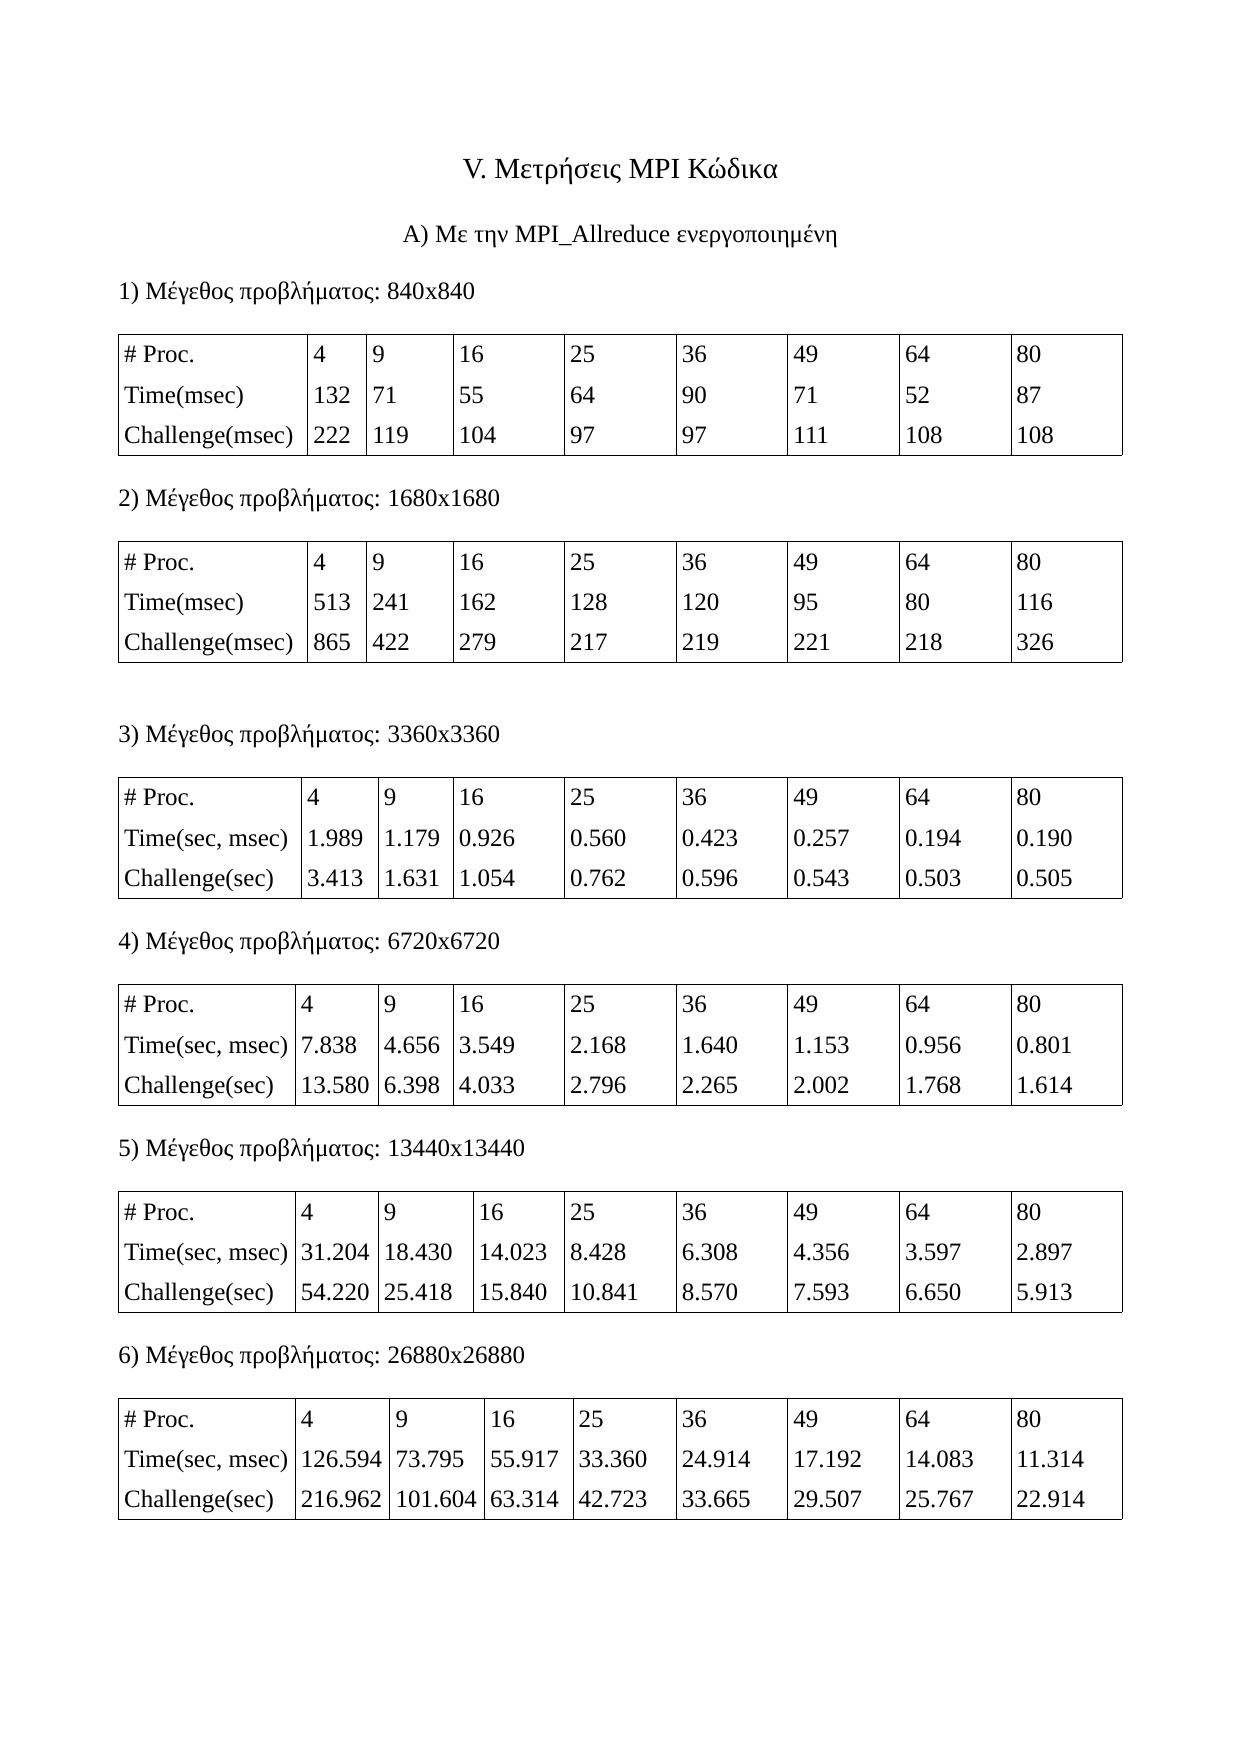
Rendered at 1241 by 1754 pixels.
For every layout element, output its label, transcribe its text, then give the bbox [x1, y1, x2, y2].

table_header 4 [308, 542, 366, 581]
table_cell 221 [788, 621, 899, 662]
table_cell 104 [454, 414, 564, 454]
table_cell 1,640 [677, 1024, 787, 1064]
text 2) Μέγεθος προβλήματος: 1680x1680 [118, 483, 1122, 512]
table_header 64 [900, 985, 1011, 1024]
table_cell 90 [677, 374, 787, 414]
table_cell 0,423 [677, 817, 787, 857]
table_cell 101,604 [390, 1479, 484, 1519]
table_cell 97 [565, 414, 676, 454]
table_header 49 [788, 778, 899, 817]
table_header 64 [900, 542, 1011, 581]
table_header 80 [1012, 542, 1122, 581]
table_header # Proc. [119, 542, 307, 581]
table_cell 108 [1012, 414, 1122, 454]
table_cell 116 [1012, 581, 1122, 621]
table_cell 1,054 [454, 857, 564, 897]
table_header 9 [379, 778, 453, 817]
table_header 25 [565, 778, 676, 817]
table_cell 95 [788, 581, 899, 621]
table_cell 11,314 [1012, 1438, 1122, 1478]
table_cell 279 [454, 621, 564, 662]
table_header 9 [367, 335, 453, 374]
table_header 9 [390, 1399, 484, 1438]
table_cell 326 [1012, 621, 1122, 662]
table_cell 14,083 [900, 1438, 1011, 1478]
table_cell Time(sec, msec) [119, 1231, 295, 1271]
table_header # Proc. [119, 778, 301, 817]
table_cell 42,723 [574, 1479, 676, 1519]
table_header 64 [900, 335, 1011, 374]
table_cell 15,840 [474, 1271, 564, 1312]
table_cell 64 [565, 374, 676, 414]
table_cell 128 [565, 581, 676, 621]
table_cell Time(msec) [119, 581, 307, 621]
table_cell 6,398 [379, 1064, 453, 1104]
table_cell 217 [565, 621, 676, 662]
table_header 4 [308, 335, 366, 374]
table_cell 132 [308, 374, 366, 414]
table_cell 2,265 [677, 1064, 787, 1104]
table_header 36 [677, 778, 787, 817]
table_cell 25,418 [379, 1271, 473, 1312]
table_header 16 [485, 1399, 573, 1438]
table_header 4 [296, 1192, 378, 1231]
table_cell 0,926 [454, 817, 564, 857]
table_cell 0,505 [1012, 857, 1122, 897]
table_cell 6,650 [900, 1271, 1011, 1312]
table_cell 54,220 [296, 1271, 378, 1312]
table_header 49 [788, 542, 899, 581]
table_cell Time(msec) [119, 374, 307, 414]
table_cell 219 [677, 621, 787, 662]
text A) Με την MPI_Allreduce ενεργοποιημένη [118, 219, 1122, 247]
table_header 80 [1012, 1399, 1122, 1438]
table_header 36 [677, 335, 787, 374]
table_cell 1,768 [900, 1064, 1011, 1104]
table_cell 0,801 [1012, 1024, 1122, 1064]
table_header 4 [296, 985, 378, 1024]
table_cell 222 [308, 414, 366, 454]
table_header 36 [677, 1399, 787, 1438]
table_cell 0,596 [677, 857, 787, 897]
table_cell 31,204 [296, 1231, 378, 1271]
table_cell 14,023 [474, 1231, 564, 1271]
table_cell 87 [1012, 374, 1122, 414]
table_cell 52 [900, 374, 1011, 414]
text 3) Μέγεθος προβλήματος: 3360x3360 [118, 719, 1122, 748]
table_header 25 [565, 985, 676, 1024]
table_cell 2,897 [1012, 1231, 1122, 1271]
table_cell 33,665 [677, 1479, 787, 1519]
table_header 16 [454, 985, 564, 1024]
table_cell 5,913 [1012, 1271, 1122, 1312]
table_cell Time(sec, msec) [119, 1438, 295, 1478]
table_cell 865 [308, 621, 366, 662]
table_header 16 [454, 542, 564, 581]
table_header 36 [677, 1192, 787, 1231]
table_cell 29,507 [788, 1479, 899, 1519]
table_header 64 [900, 1192, 1011, 1231]
table_cell 111 [788, 414, 899, 454]
table_cell 241 [367, 581, 453, 621]
table_cell 3,413 [302, 857, 378, 897]
table_header 25 [565, 335, 676, 374]
table_cell 0,560 [565, 817, 676, 857]
table_cell 6,308 [677, 1231, 787, 1271]
table_cell 25,767 [900, 1479, 1011, 1519]
text 5) Μέγεθος προβλήματος: 13440x13440 [118, 1133, 1122, 1162]
table_cell Challenge(msec) [119, 621, 307, 662]
table_header # Proc. [119, 985, 295, 1024]
table_cell 4,356 [788, 1231, 899, 1271]
table_header # Proc. [119, 1192, 295, 1231]
table_cell Challenge(sec) [119, 1479, 295, 1519]
table_cell 73,795 [390, 1438, 484, 1478]
table_cell 3,549 [454, 1024, 564, 1064]
table_cell 0,543 [788, 857, 899, 897]
table_header 9 [379, 985, 453, 1024]
table_cell 1,179 [379, 817, 453, 857]
table_cell 0,503 [900, 857, 1011, 897]
table_cell 1,631 [379, 857, 453, 897]
table_header 36 [677, 985, 787, 1024]
table_cell 422 [367, 621, 453, 662]
table_header 9 [367, 542, 453, 581]
table_header 49 [788, 335, 899, 374]
table_cell 2,168 [565, 1024, 676, 1064]
table_header 16 [474, 1192, 564, 1231]
table_header 64 [900, 1399, 1011, 1438]
table_header 80 [1012, 335, 1122, 374]
table_cell 126,594 [296, 1438, 389, 1478]
table_cell 0,257 [788, 817, 899, 857]
table_cell 3,597 [900, 1231, 1011, 1271]
table_cell 218 [900, 621, 1011, 662]
table_header 80 [1012, 778, 1122, 817]
table_cell 55,917 [485, 1438, 573, 1478]
table_cell 4,656 [379, 1024, 453, 1064]
table_cell 1,153 [788, 1024, 899, 1064]
table_header 49 [788, 985, 899, 1024]
table_cell 24,914 [677, 1438, 787, 1478]
table_cell 33,360 [574, 1438, 676, 1478]
table_cell 13,580 [296, 1064, 378, 1104]
table_cell Challenge(msec) [119, 414, 307, 454]
table_cell 2,796 [565, 1064, 676, 1104]
table_cell 80 [900, 581, 1011, 621]
text 4) Μέγεθος προβλήματος: 6720x6720 [118, 926, 1122, 955]
text 6) Μέγεθος προβλήματος: 26880x26880 [118, 1340, 1122, 1369]
table_header 25 [565, 1192, 676, 1231]
table_cell 63,314 [485, 1479, 573, 1519]
table_cell Time(sec, msec) [119, 1024, 295, 1064]
table_cell 0,194 [900, 817, 1011, 857]
table_cell 120 [677, 581, 787, 621]
table_header 4 [296, 1399, 389, 1438]
table_header 64 [900, 778, 1011, 817]
table_cell Challenge(sec) [119, 1064, 295, 1104]
table_cell 1,614 [1012, 1064, 1122, 1104]
table_header 25 [574, 1399, 676, 1438]
table_cell 513 [308, 581, 366, 621]
table_cell 108 [900, 414, 1011, 454]
table_cell Challenge(sec) [119, 1271, 295, 1312]
table_cell 4,033 [454, 1064, 564, 1104]
table_cell 119 [367, 414, 453, 454]
table_cell 71 [367, 374, 453, 414]
table_header 36 [677, 542, 787, 581]
table_cell 97 [677, 414, 787, 454]
table_cell 10,841 [565, 1271, 676, 1312]
table_cell 55 [454, 374, 564, 414]
table_header # Proc. [119, 335, 307, 374]
table_cell 0,190 [1012, 817, 1122, 857]
table_cell 22,914 [1012, 1479, 1122, 1519]
table_header 80 [1012, 1192, 1122, 1231]
table_cell Time(sec, msec) [119, 817, 301, 857]
table_cell 2,002 [788, 1064, 899, 1104]
table_cell 17,192 [788, 1438, 899, 1478]
text 1) Μέγεθος προβλήματος: 840x840 [118, 276, 1122, 305]
table_cell 1,989 [302, 817, 378, 857]
table_cell 18,430 [379, 1231, 473, 1271]
table_cell 0,762 [565, 857, 676, 897]
table_header 9 [379, 1192, 473, 1231]
table_header 25 [565, 542, 676, 581]
table_header 49 [788, 1399, 899, 1438]
table_header 49 [788, 1192, 899, 1231]
table_header 80 [1012, 985, 1122, 1024]
table_cell 71 [788, 374, 899, 414]
table_cell 8,428 [565, 1231, 676, 1271]
table_cell 7,593 [788, 1271, 899, 1312]
table_cell 162 [454, 581, 564, 621]
table_header # Proc. [119, 1399, 295, 1438]
table_cell 0,956 [900, 1024, 1011, 1064]
table_header 16 [454, 335, 564, 374]
text V. Μετρήσεις ΜΡΙ Κώδικα [118, 152, 1122, 185]
table_cell 216,962 [296, 1479, 389, 1519]
table_header 16 [454, 778, 564, 817]
table_cell 7,838 [296, 1024, 378, 1064]
table_header 4 [302, 778, 378, 817]
table_cell 8,570 [677, 1271, 787, 1312]
table_cell Challenge(sec) [119, 857, 301, 897]
